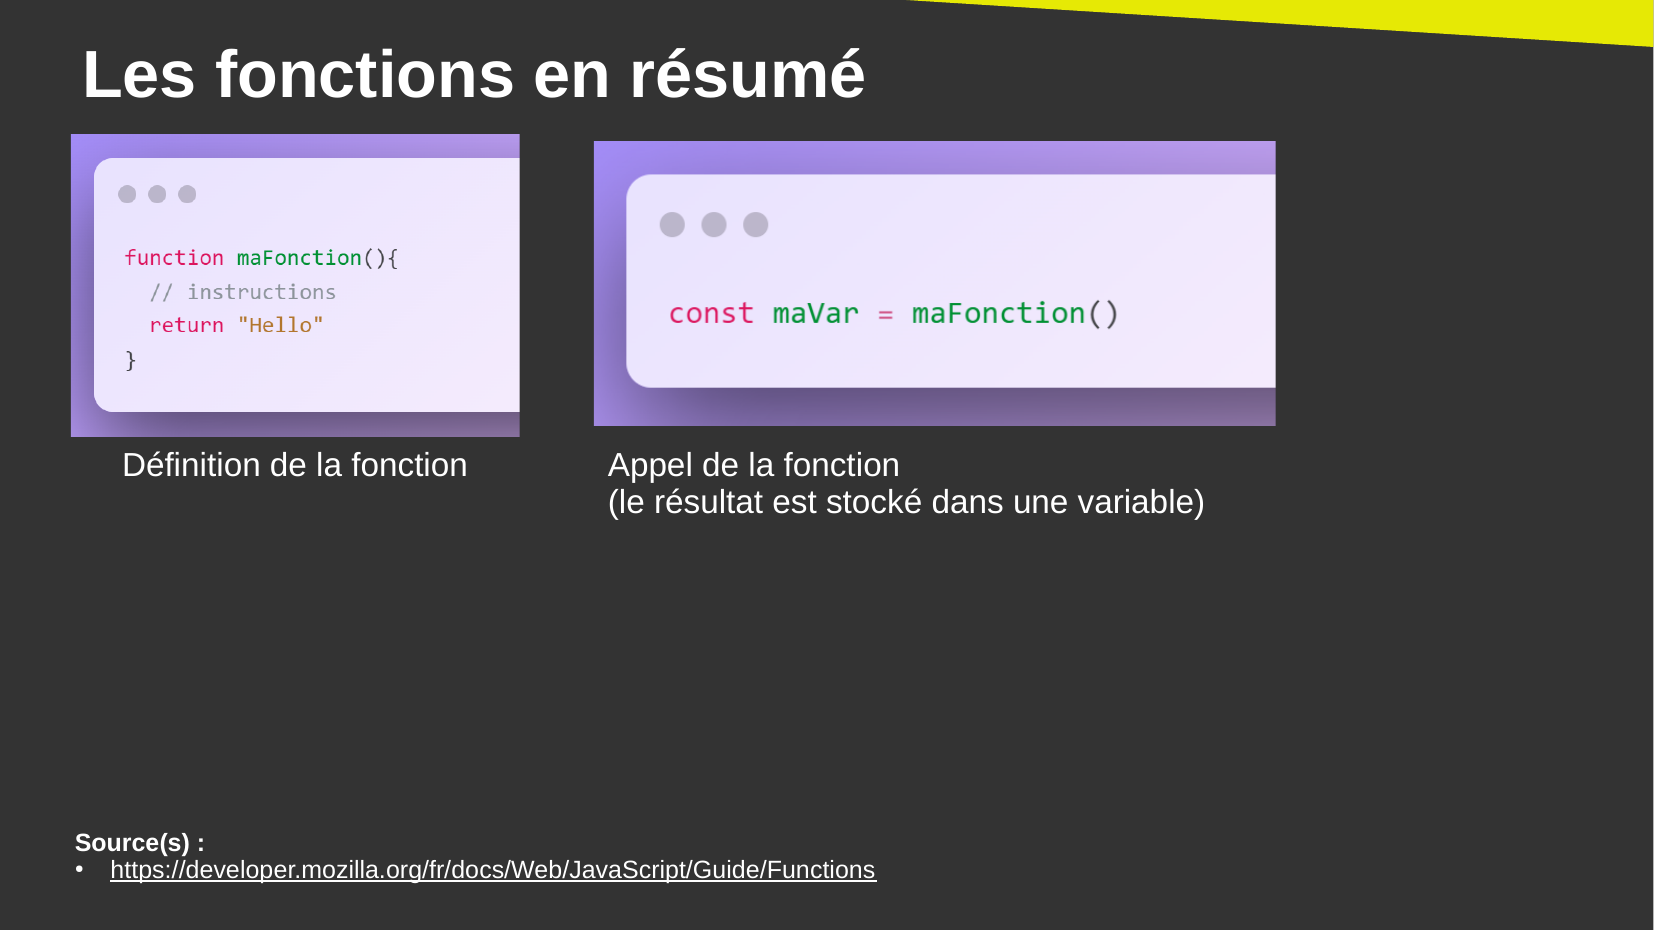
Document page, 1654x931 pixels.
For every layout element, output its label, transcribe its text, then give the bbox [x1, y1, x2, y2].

text_box Définition de la fonction [70, 439, 520, 497]
text_box Appel de la fonction (le résultat est stocké dans une variable) [593, 439, 1279, 532]
title Les fonctions en résumé [82, 37, 1571, 114]
text_box [906, 0, 1654, 47]
text_box Source(s) : https://developer.mozilla.org/fr/docs/Web/JavaScript/Guide/Functions [60, 820, 1583, 892]
picture [593, 141, 1276, 426]
picture [70, 134, 520, 438]
